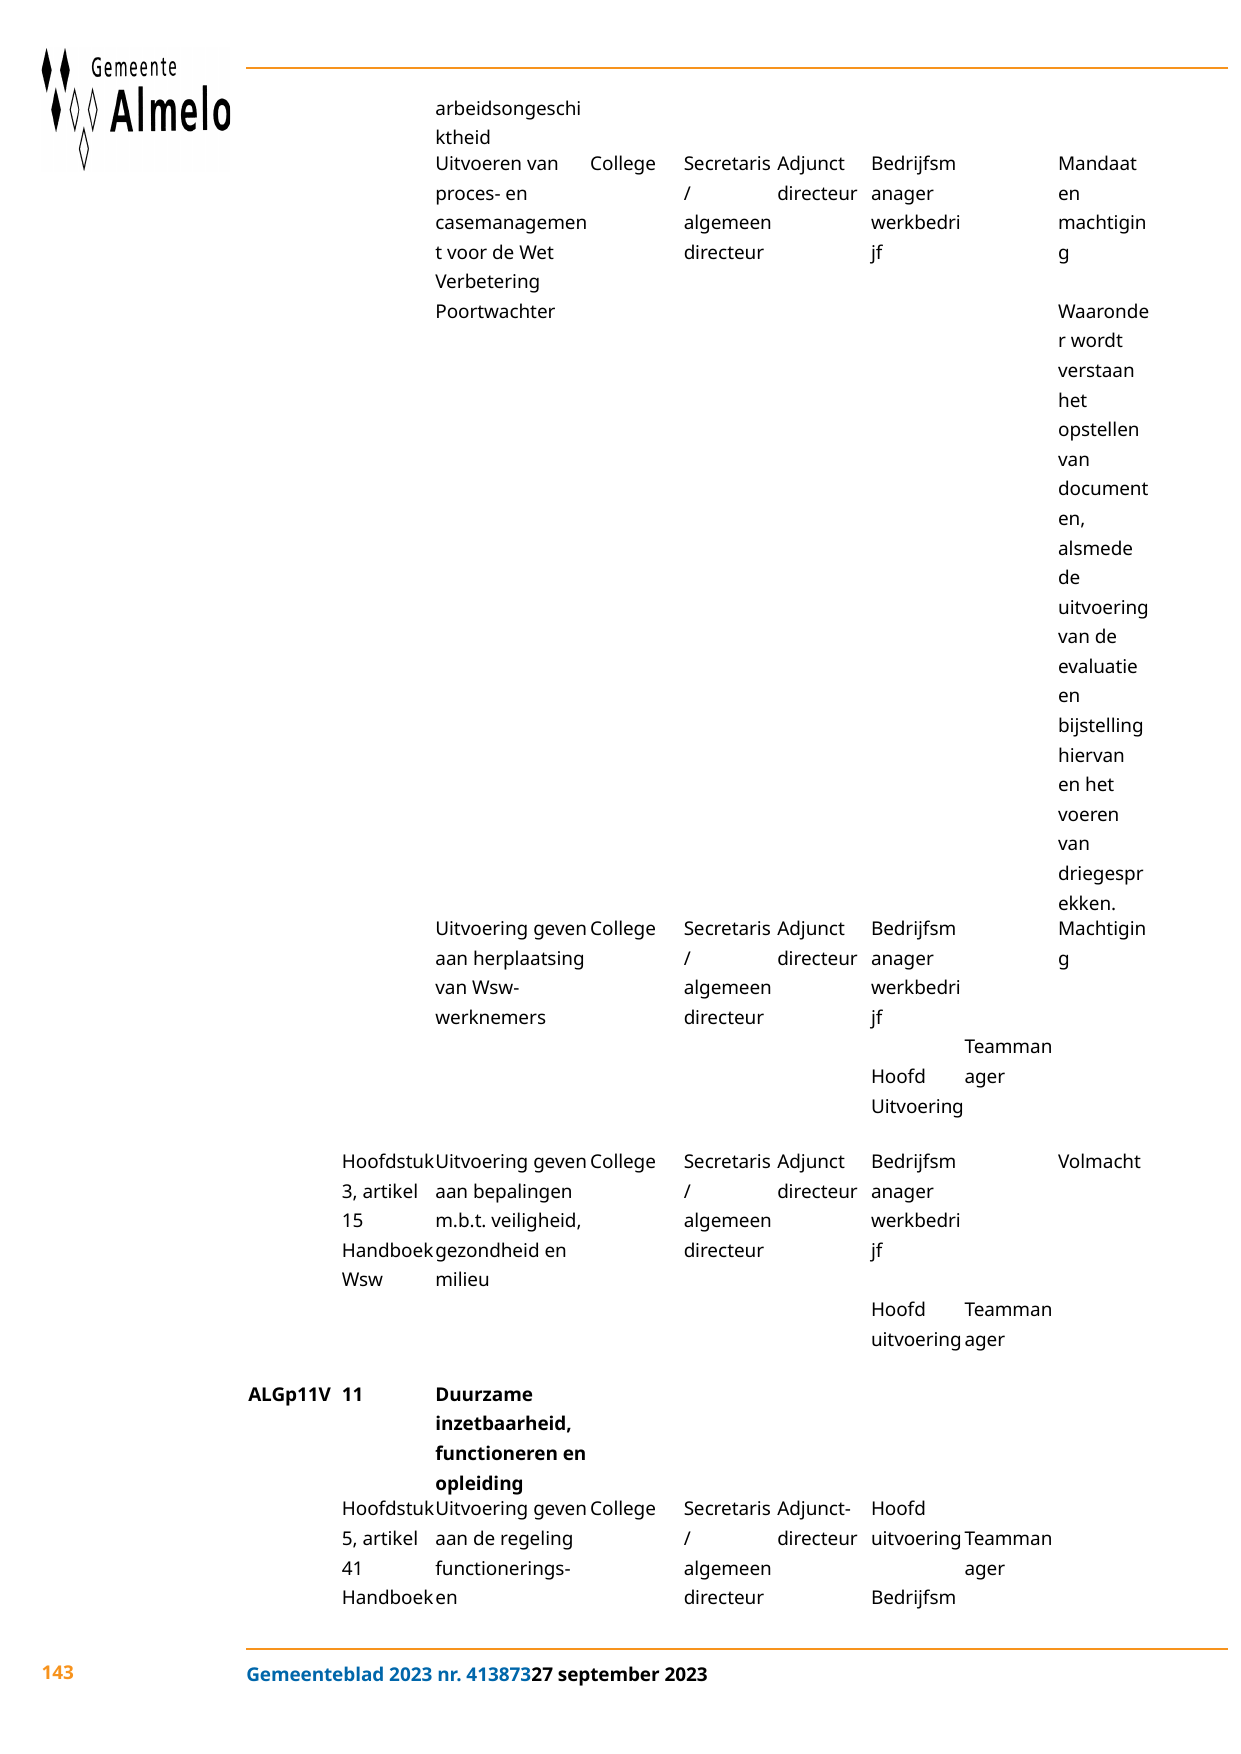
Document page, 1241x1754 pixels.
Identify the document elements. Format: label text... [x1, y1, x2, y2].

table_cell Hoofd uitvoering Bedrijfsm [871, 1496, 964, 1610]
table_cell [871, 95, 964, 150]
table_cell Secretaris/ algemeen directeur [684, 150, 777, 915]
table_cell [964, 1381, 1058, 1496]
table_cell 11 [342, 1381, 435, 1496]
table_cell Bedrijfsmanager werkbedrijf Hoofd Uitvoering [871, 915, 964, 1148]
table_cell Volmacht [1058, 1148, 1152, 1381]
table_cell College [590, 915, 683, 1148]
table_cell Adjunct directeur [777, 1148, 871, 1381]
table_cell [590, 1381, 683, 1496]
table_cell [248, 1496, 342, 1610]
table_cell [248, 915, 342, 1148]
table_cell Secretaris/algemeen directeur [684, 1496, 777, 1610]
table_cell Adjunct directeur [777, 150, 871, 915]
table_cell Teammanager [964, 1496, 1058, 1610]
table_cell Secretaris/ algemeen directeur [684, 915, 777, 1148]
table_cell [1058, 1496, 1152, 1610]
table_cell Mandaat en machtiging Waaronder wordt verstaan het opstellen van documenten, alsmede de uitvoering van de evaluatie en bijstelling hiervan en het voeren van driegesprekken. [1058, 150, 1152, 915]
table_cell Teammanager [964, 1148, 1058, 1381]
table_cell Hoofdstuk 3, artikel 15 Handboek Wsw [342, 1148, 435, 1381]
table_cell College [590, 1496, 683, 1610]
table_cell College [590, 150, 683, 915]
table_cell [248, 95, 342, 150]
table_cell Duurzame inzetbaarheid, functioneren en opleiding [435, 1381, 590, 1496]
picture [41, 47, 231, 172]
table_cell [964, 150, 1058, 915]
table_cell Adjunct-directeur [777, 1496, 871, 1610]
table_cell [684, 1381, 777, 1496]
table_cell ALGp11V [248, 1381, 342, 1496]
table_cell Uitvoering geven aan herplaatsing van Wsw-werknemers [435, 915, 590, 1148]
table_cell Uitvoeren van proces- en casemanagement voor de Wet Verbetering Poortwachter [435, 150, 590, 915]
table_cell Teammanager [964, 915, 1058, 1148]
table_cell College [590, 1148, 683, 1381]
table_cell Secretaris/ algemeen directeur [684, 1148, 777, 1381]
table_cell Adjunct directeur [777, 915, 871, 1148]
table_cell Uitvoering geven aan de regeling functionerings- en [435, 1496, 590, 1610]
table_cell Bedrijfsmanager werkbedrijf Hoofd uitvoering [871, 1148, 964, 1381]
table_cell [684, 95, 777, 150]
table_cell Machtiging [1058, 915, 1152, 1148]
table_cell [1058, 95, 1152, 150]
table_cell [248, 150, 342, 915]
table_cell [248, 1148, 342, 1381]
table_cell [590, 95, 683, 150]
table_cell [1058, 1381, 1152, 1496]
table_cell [777, 95, 871, 150]
table_cell [777, 1381, 871, 1496]
table_cell Hoofdstuk 5, artikel 41 Handboek [342, 1496, 435, 1610]
table_cell [964, 95, 1058, 150]
table_cell Bedrijfsmanager werkbedrijf [871, 150, 964, 915]
table_cell Uitvoering geven aan bepalingen m.b.t. veiligheid, gezondheid en milieu [435, 1148, 590, 1381]
table_cell [342, 150, 435, 915]
table_cell arbeidsongeschiktheid [435, 95, 590, 150]
table_cell [342, 915, 435, 1148]
table_cell [342, 95, 435, 150]
table_cell [871, 1381, 964, 1496]
